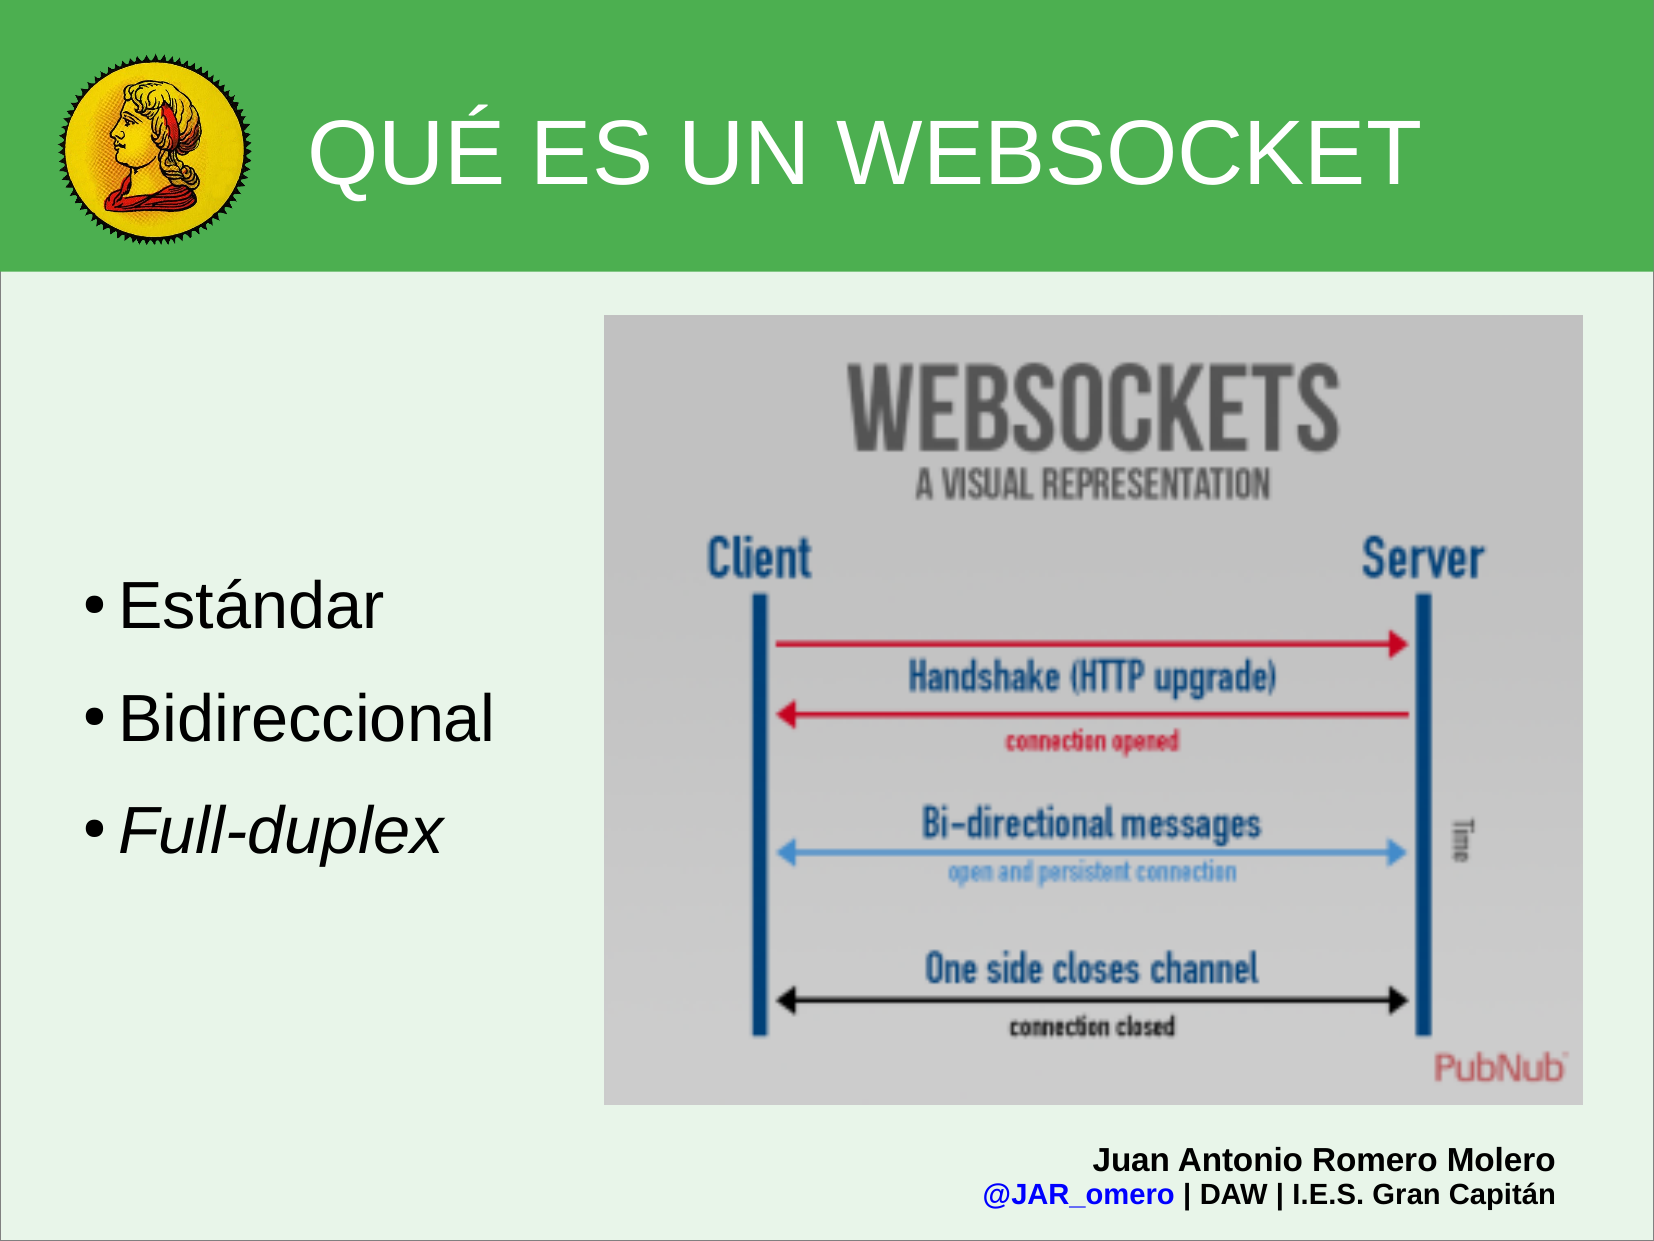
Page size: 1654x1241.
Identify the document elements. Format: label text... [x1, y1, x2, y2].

title QUÉ ES UN WEBSOCKET [307, 49, 1571, 257]
picture [57, 53, 252, 245]
subtitle Estándar Bidireccional Full-duplex [82, 290, 605, 1109]
text_box Juan Antonio Romero Molero @JAR_omero | DAW | I.E.S. Gran Capitán [212, 1133, 1571, 1241]
picture [604, 315, 1583, 1105]
